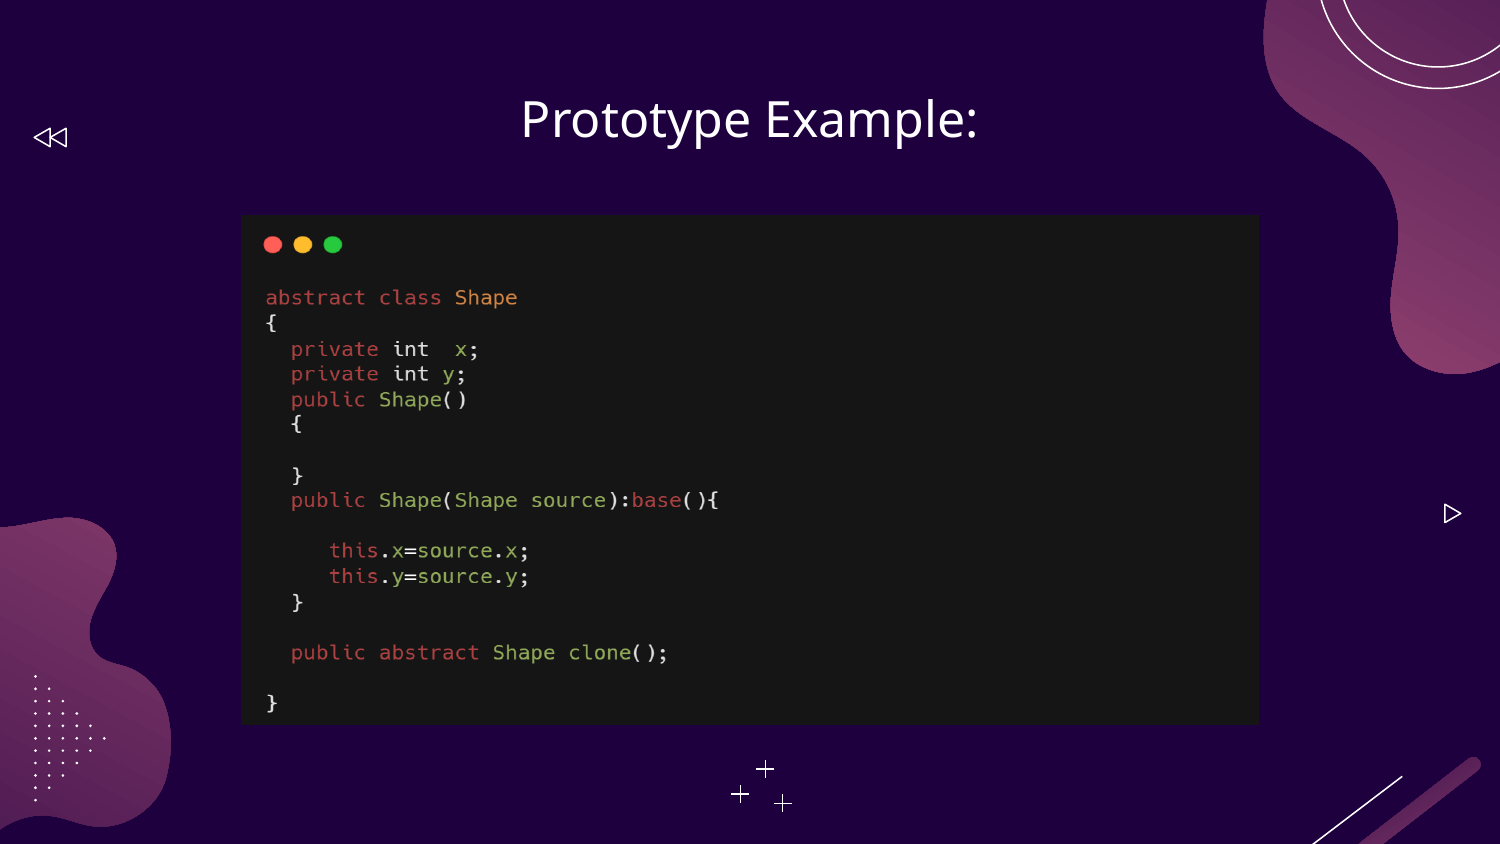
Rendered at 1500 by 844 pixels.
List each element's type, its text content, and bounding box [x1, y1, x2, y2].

text_box Prototype Example: [118, 72, 1382, 167]
picture [241, 215, 1259, 725]
